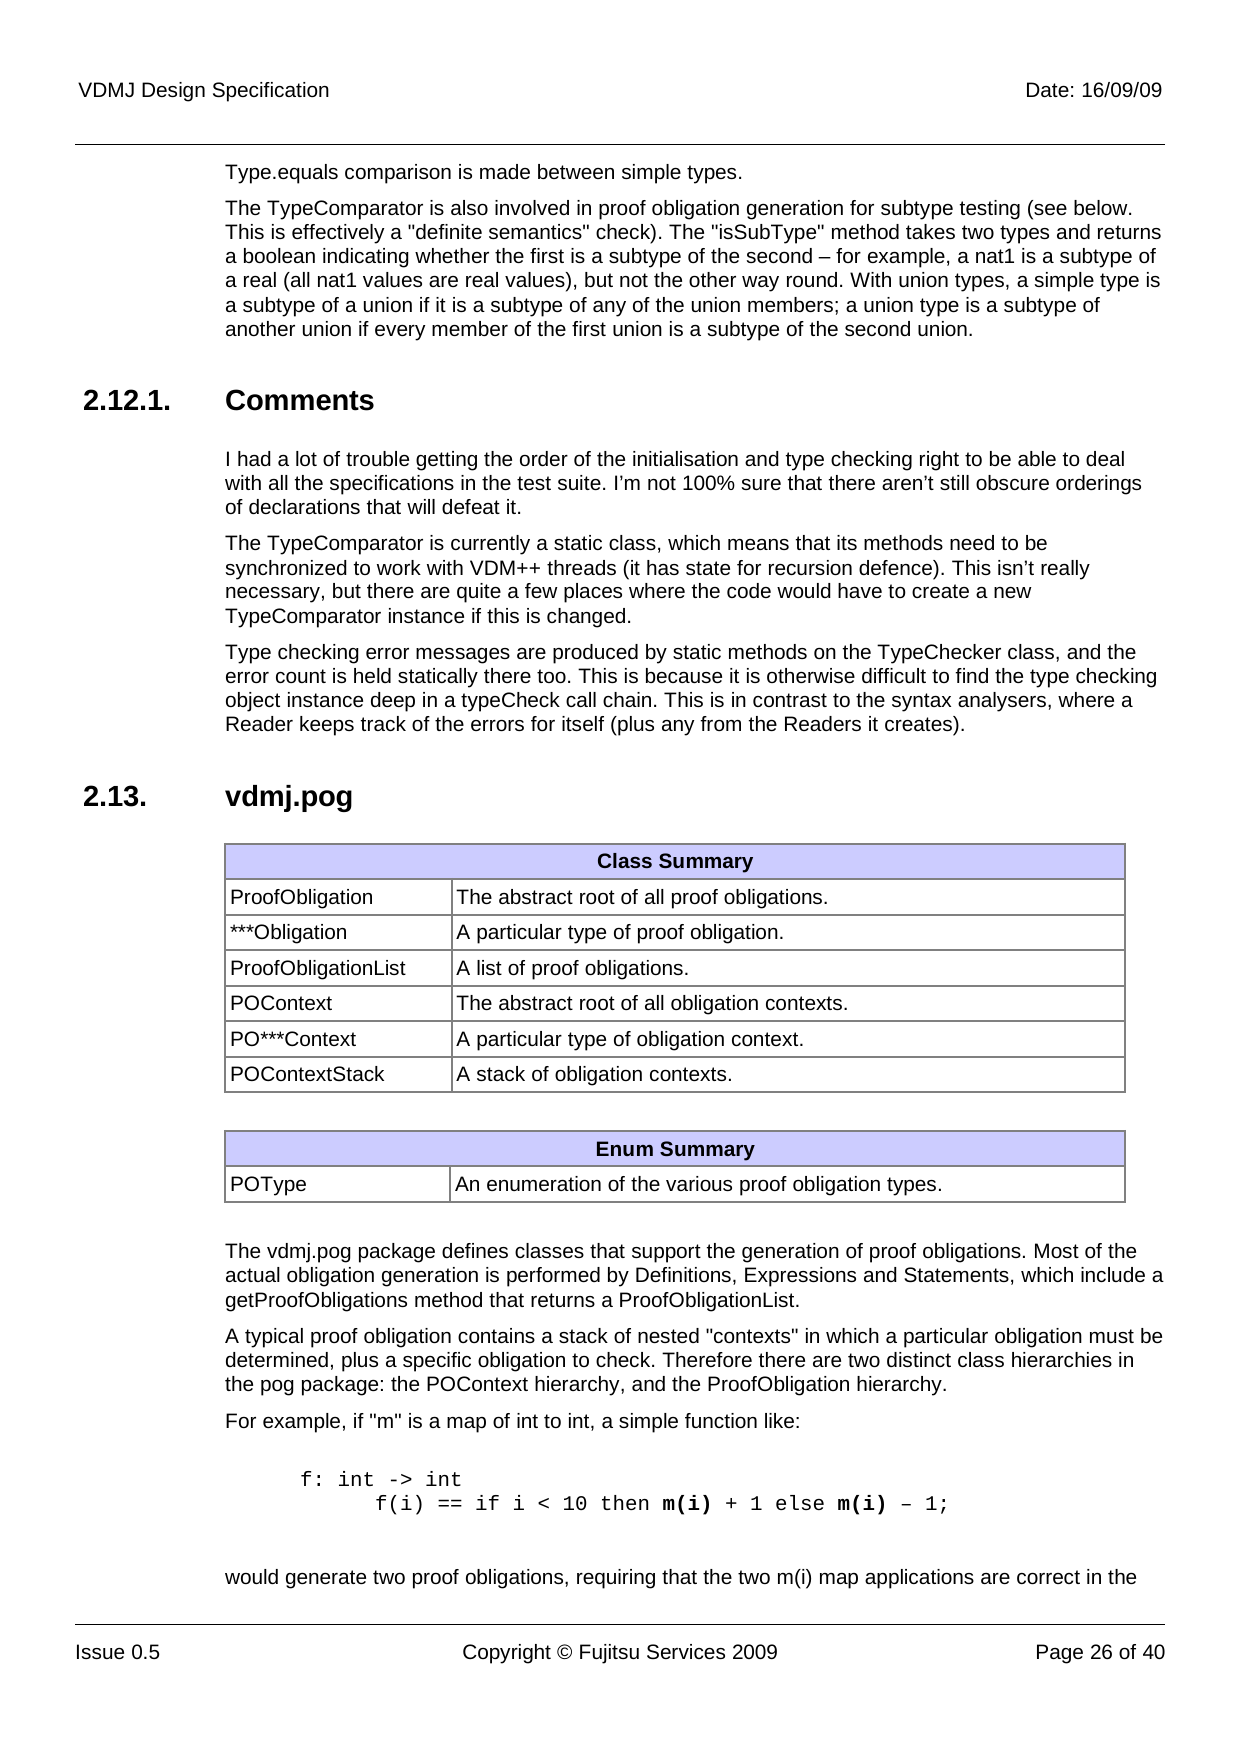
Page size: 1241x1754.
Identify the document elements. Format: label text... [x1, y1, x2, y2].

table_cell The abstract root of all obligation contexts. [453, 987, 1124, 1020]
table_header Class Summary [226, 845, 1124, 878]
table_cell The abstract root of all proof obligations. [453, 880, 1124, 913]
table_cell POContext [226, 987, 451, 1020]
text f(i) == if i < 10 then m(i) + 1 else m(i) – 1; [225, 1493, 1165, 1517]
text For example, if "m" is a map of int to int, a simple function like: [225, 1409, 1165, 1433]
text f: int -> int [225, 1469, 1165, 1493]
table_cell An enumeration of the various proof obligation types. [451, 1167, 1124, 1201]
table_cell POType [226, 1167, 449, 1201]
subtitle Comments [75, 383, 1165, 417]
table_cell ProofObligation [226, 880, 451, 913]
subtitle vdmj.pog [75, 779, 1165, 812]
text Type checking error messages are produced by static methods on the TypeChecker class, and the error count is held statically there too. This is because it is otherwise difficult to find the type checking object instance deep in a typeCheck call chain. This is in contrast to the syntax analysers, where a Reader keeps track of the errors for itself (plus any from the Readers it creates). [225, 640, 1165, 736]
table_cell ***Obligation [226, 916, 451, 949]
table_cell A list of proof obligations. [453, 951, 1124, 984]
table_cell A stack of obligation contexts. [453, 1058, 1124, 1091]
table_cell ProofObligationList [226, 951, 451, 984]
text would generate two proof obligations, requiring that the two m(i) map applications are correct in the [225, 1565, 1165, 1589]
text The TypeComparator is currently a static class, which means that its methods need to be synchronized to work with VDM++ threads (it has state for recursion defence). This isn’t really necessary, but there are quite a few places where the code would have to create a new TypeComparator instance if this is changed. [225, 531, 1165, 628]
text I had a lot of trouble getting the order of the initialisation and type checking right to be able to deal with all the specifications in the test suite. I’m not 100% sure that there aren’t still obscure orderings of declarations that will defeat it. [225, 447, 1165, 519]
table_header Enum Summary [226, 1132, 1124, 1165]
text Type.equals comparison is made between simple types. [225, 160, 1165, 184]
table_cell PO***Context [226, 1022, 451, 1056]
table_cell A particular type of proof obligation. [453, 916, 1124, 949]
table_cell A particular type of obligation context. [453, 1022, 1124, 1056]
table_cell POContextStack [226, 1058, 451, 1091]
text The TypeComparator is also involved in proof obligation generation for subtype testing (see below. This is effectively a "definite semantics" check). The "isSubType" method takes two types and returns a boolean indicating whether the first is a subtype of the second – for example, a nat1 is a subtype of a real (all nat1 values are real values), but not the other way round. With union types, a simple type is a subtype of a union if it is a subtype of any of the union members; a union type is a subtype of another union if every member of the first union is a subtype of the second union. [225, 196, 1165, 341]
text The vdmj.pog package defines classes that support the generation of proof obligations. Most of the actual obligation generation is performed by Definitions, Expressions and Statements, which include a getProofObligations method that returns a ProofObligationList. [225, 1239, 1165, 1312]
text A typical proof obligation contains a stack of nested "contexts" in which a particular obligation must be determined, plus a specific obligation to check. Therefore there are two distinct class hierarchies in the pog package: the POContext hierarchy, and the ProofObligation hierarchy. [225, 1324, 1165, 1396]
